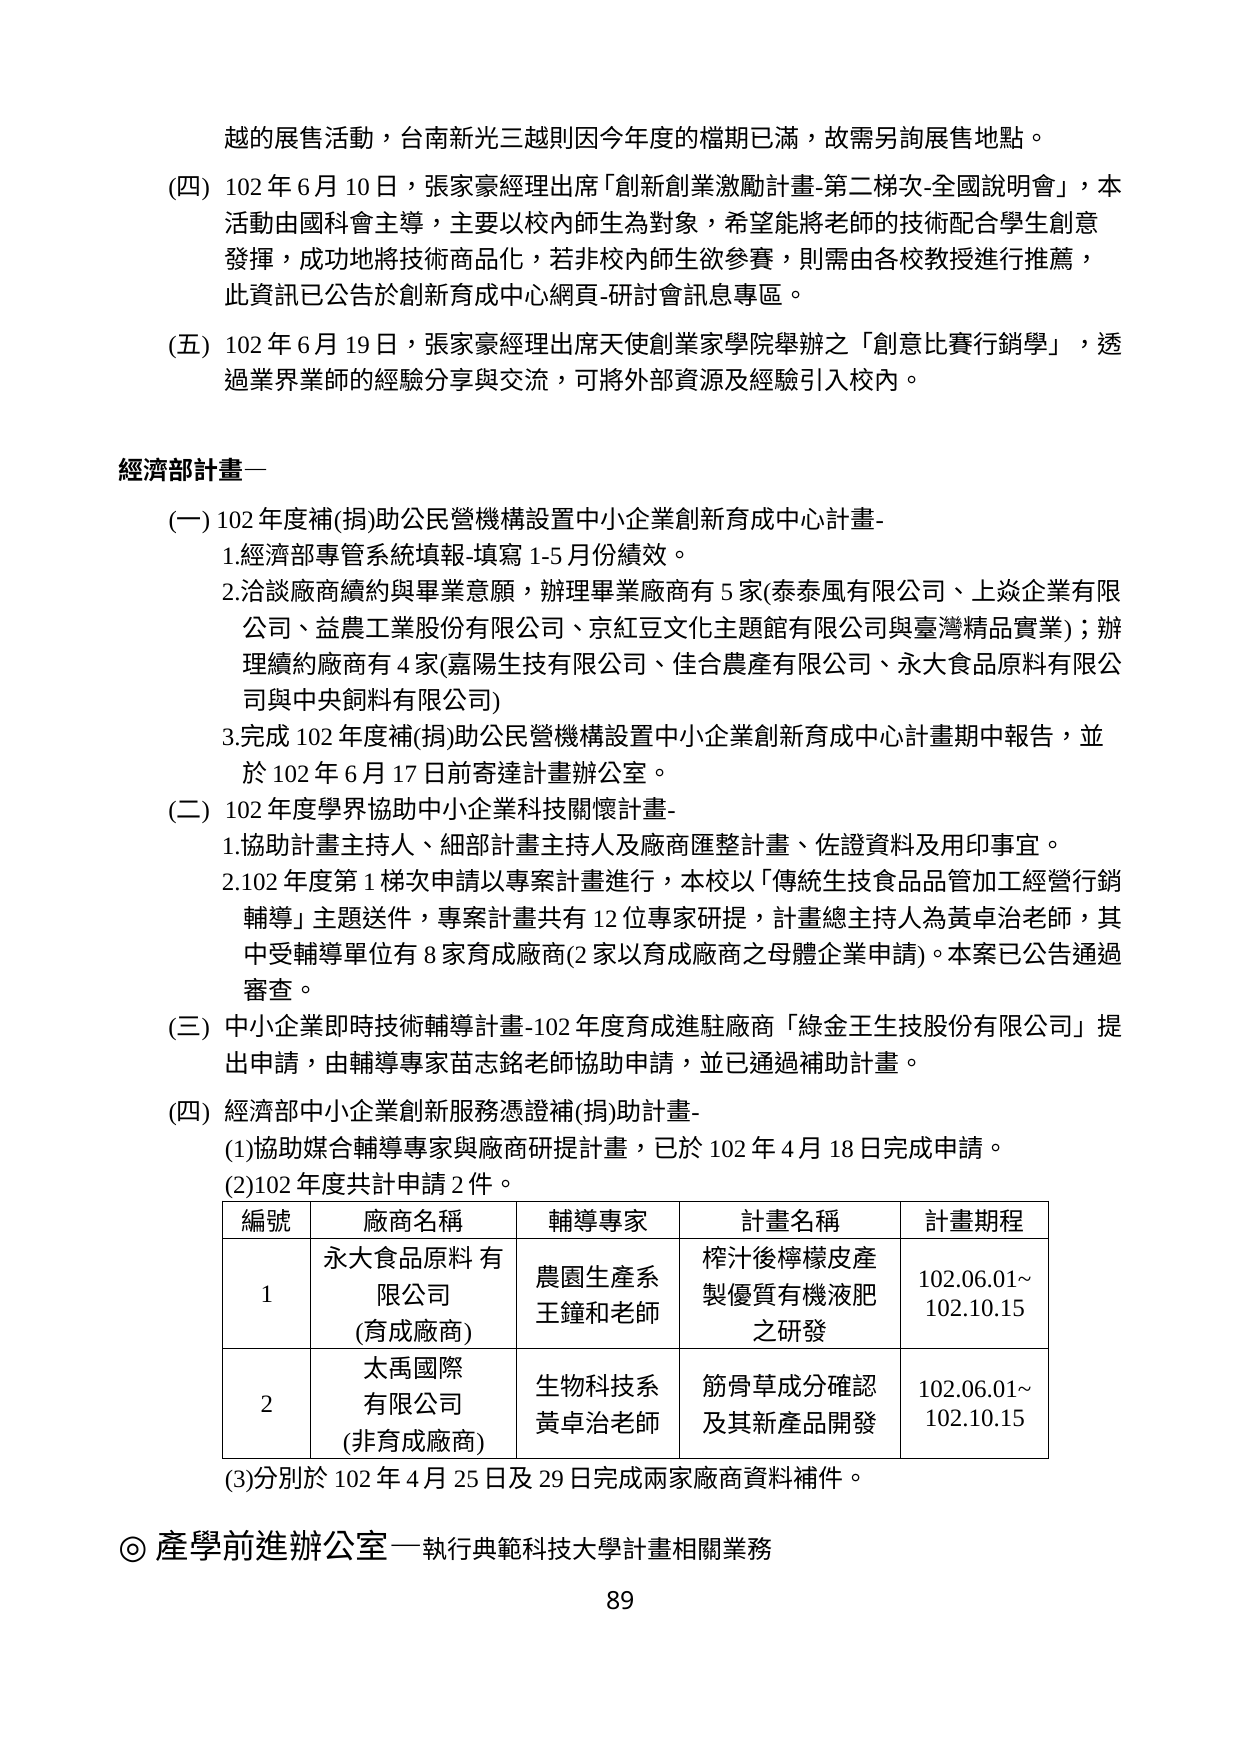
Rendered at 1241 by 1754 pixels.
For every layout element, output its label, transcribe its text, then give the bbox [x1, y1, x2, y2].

text 2.洽談廠商續約與畢業意願，辦理畢業廠商有5家(泰泰風有限公司、上焱企業有限公司、益農工業股份有限公司、京紅豆文化主題館有限公司與臺灣精品實業)；辦理續約廠商有4家(嘉陽生技有限公司、佳合農產有限公司、永大食品原料有限公司與中央飼料有限公司) [222, 572, 1122, 717]
table_cell 生物科技系黃卓治老師 [517, 1349, 679, 1457]
list 102年6月19日，張家豪經理出席天使創業家學院舉辦之「創意比賽行銷學」，透過業界業師的經驗分享與交流，可將外部資源及經驗引入校內。 [168, 324, 1122, 397]
table_header 廠商名稱 [311, 1202, 516, 1238]
text 1.經濟部專管系統填報-填寫1-5月份績效。 [222, 536, 1122, 572]
table_cell 2 [223, 1349, 310, 1457]
table_cell 農園生產系王鐘和老師 [517, 1239, 679, 1348]
table_cell 1 [223, 1239, 310, 1348]
table_cell 永大食品原料 有限公司 (育成廠商) [311, 1239, 516, 1348]
table_cell 太禹國際 有限公司 (非育成廠商) [311, 1349, 516, 1457]
table_cell 筋骨草成分確認及其新產品開發 [680, 1349, 900, 1457]
text 2.102年度第1梯次申請以專案計畫進行，本校以「傳統生技食品品管加工經營行銷輔導」主題送件，專案計畫共有12位專家研提，計畫總主持人為黃卓治老師，其中受輔導單位有8家育成廠商(2家以育成廠商之母體企業申請)。 本案已公告通過審查。 [222, 862, 1122, 1007]
list 中小企業即時技術輔導計畫-102年度育成進駐廠商「綠金王生技股份有限公司」提出申請，由輔導專家苗志銘老師協助申請，並已通過補助計畫。 [168, 1007, 1122, 1079]
text (3)分別於102年4月25日及29日完成兩家廠商資料補件。 [224, 1458, 1122, 1495]
text 3.完成102年度補(捐)助公民營機構設置中小企業創新育成中心計畫期中報告，並於102年6月17日前寄達計畫辦公室。 [222, 717, 1122, 789]
table_header 編號 [223, 1202, 310, 1238]
text 1.協助計畫主持人、細部計畫主持人及廠商匯整計畫、佐證資料及用印事宜。 [222, 826, 1122, 862]
list 102年6月10日，張家豪經理出席「創新創業激勵計畫-第二梯次-全國說明會」，本活動由國科會主導，主要以校內師生為對象，希望能將老師的技術配合學生創意發揮，成功地將技術商品化，若非校內師生欲參賽，則需由各校教授進行推薦，此資訊已公告於創新育成中心網頁-研討會訊息專區。 [168, 167, 1122, 312]
list 越的展售活動，台南新光三越則因今年度的檔期已滿，故需另詢展售地點。 [168, 118, 1122, 154]
text (1)協助媒合輔導專家與廠商研提計畫，已於102年4月18日完成申請。 [224, 1128, 1122, 1164]
table_cell 榨汁後檸檬皮產製優質有機液肥之研發 [680, 1239, 900, 1348]
text 經濟部計畫— [118, 451, 1122, 487]
text ◎ 產學前進辦公室—執行典範科技大學計畫相關業務 [118, 1520, 1127, 1568]
table_header 輔導專家 [517, 1202, 679, 1238]
text (一) 102年度補(捐)助公民營機構設置中小企業創新育成中心計畫- [168, 499, 1122, 536]
table_cell 102.06.01~102.10.15 [901, 1239, 1048, 1348]
text (2)102年度共計申請2件。 [224, 1164, 1122, 1201]
table_header 計畫名稱 [680, 1202, 900, 1238]
table_cell 102.06.01~102.10.15 [901, 1349, 1048, 1457]
table_header 計畫期程 [901, 1202, 1048, 1238]
list 經濟部中小企業創新服務憑證補(捐)助計畫- [168, 1092, 1122, 1128]
list 102年度學界協助中小企業科技關懷計畫- [168, 789, 1122, 826]
